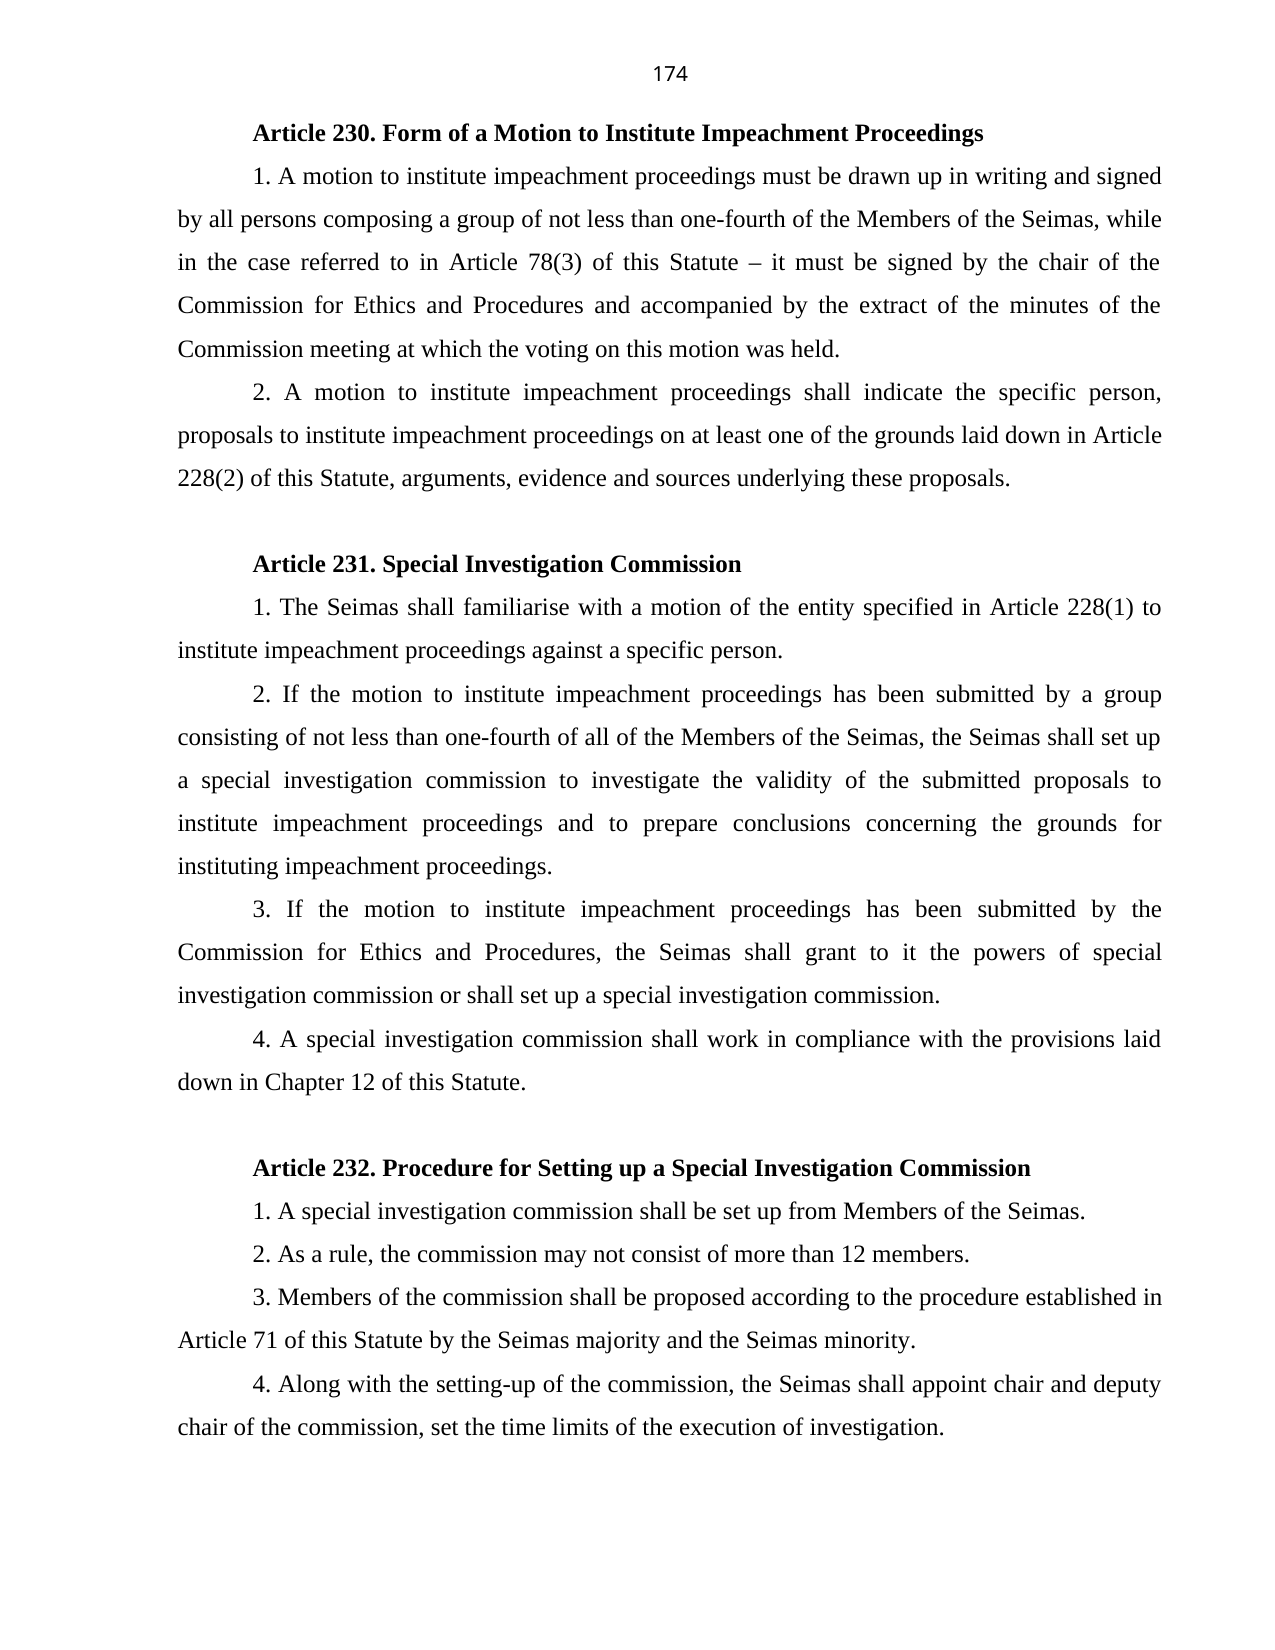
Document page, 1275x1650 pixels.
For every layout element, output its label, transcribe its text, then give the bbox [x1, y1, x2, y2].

text 1. A motion to institute impeachment proceedings must be drawn up in writing and signed by all persons composing a group of not less than one-fourth of the Members of the Seimas, while in the case referred to in Article 78(3) of this Statute – it must be signed by the chair of the Commission for Ethics and Procedures and accompanied by the extract of the minutes of the Commission meeting at which the voting on this motion was held. [177, 161, 1163, 362]
text 3. Members of the commission shall be proposed according to the procedure established in Article 71 of this Statute by the Seimas majority and the Seimas minority. [177, 1282, 1163, 1354]
text 3. If the motion to institute impeachment proceedings has been submitted by the Commission for Ethics and Procedures, the Seimas shall grant to it the powers of special investigation commission or shall set up a special investigation commission. [177, 894, 1163, 1009]
text Article 231. Special Investigation Commission [177, 549, 1163, 578]
text Article 232. Procedure for Setting up a Special Investigation Commission [177, 1153, 1163, 1182]
text Article 230. Form of a Motion to Institute Impeachment Proceedings [177, 118, 1163, 147]
text 2. If the motion to institute impeachment proceedings has been submitted by a group consisting of not less than one-fourth of all of the Members of the Seimas, the Seimas shall set up a special investigation commission to investigate the validity of the submitted proposals to institute impeachment proceedings and to prepare conclusions concerning the grounds for instituting impeachment proceedings. [177, 679, 1163, 880]
text 1. A special investigation commission shall be set up from Members of the Seimas. [177, 1196, 1163, 1225]
text 2. As a rule, the commission may not consist of more than 12 members. [177, 1239, 1163, 1268]
text 4. Along with the setting-up of the commission, the Seimas shall appoint chair and deputy chair of the commission, set the time limits of the execution of investigation. [177, 1369, 1163, 1441]
text 4. A special investigation commission shall work in compliance with the provisions laid down in Chapter 12 of this Statute. [177, 1024, 1163, 1096]
text 2. A motion to institute impeachment proceedings shall indicate the specific person, proposals to institute impeachment proceedings on at least one of the grounds laid down in Article 228(2) of this Statute, arguments, evidence and sources underlying these proposals. [177, 377, 1163, 492]
text 1. The Seimas shall familiarise with a motion of the entity specified in Article 228(1) to institute impeachment proceedings against a specific person. [177, 592, 1163, 664]
